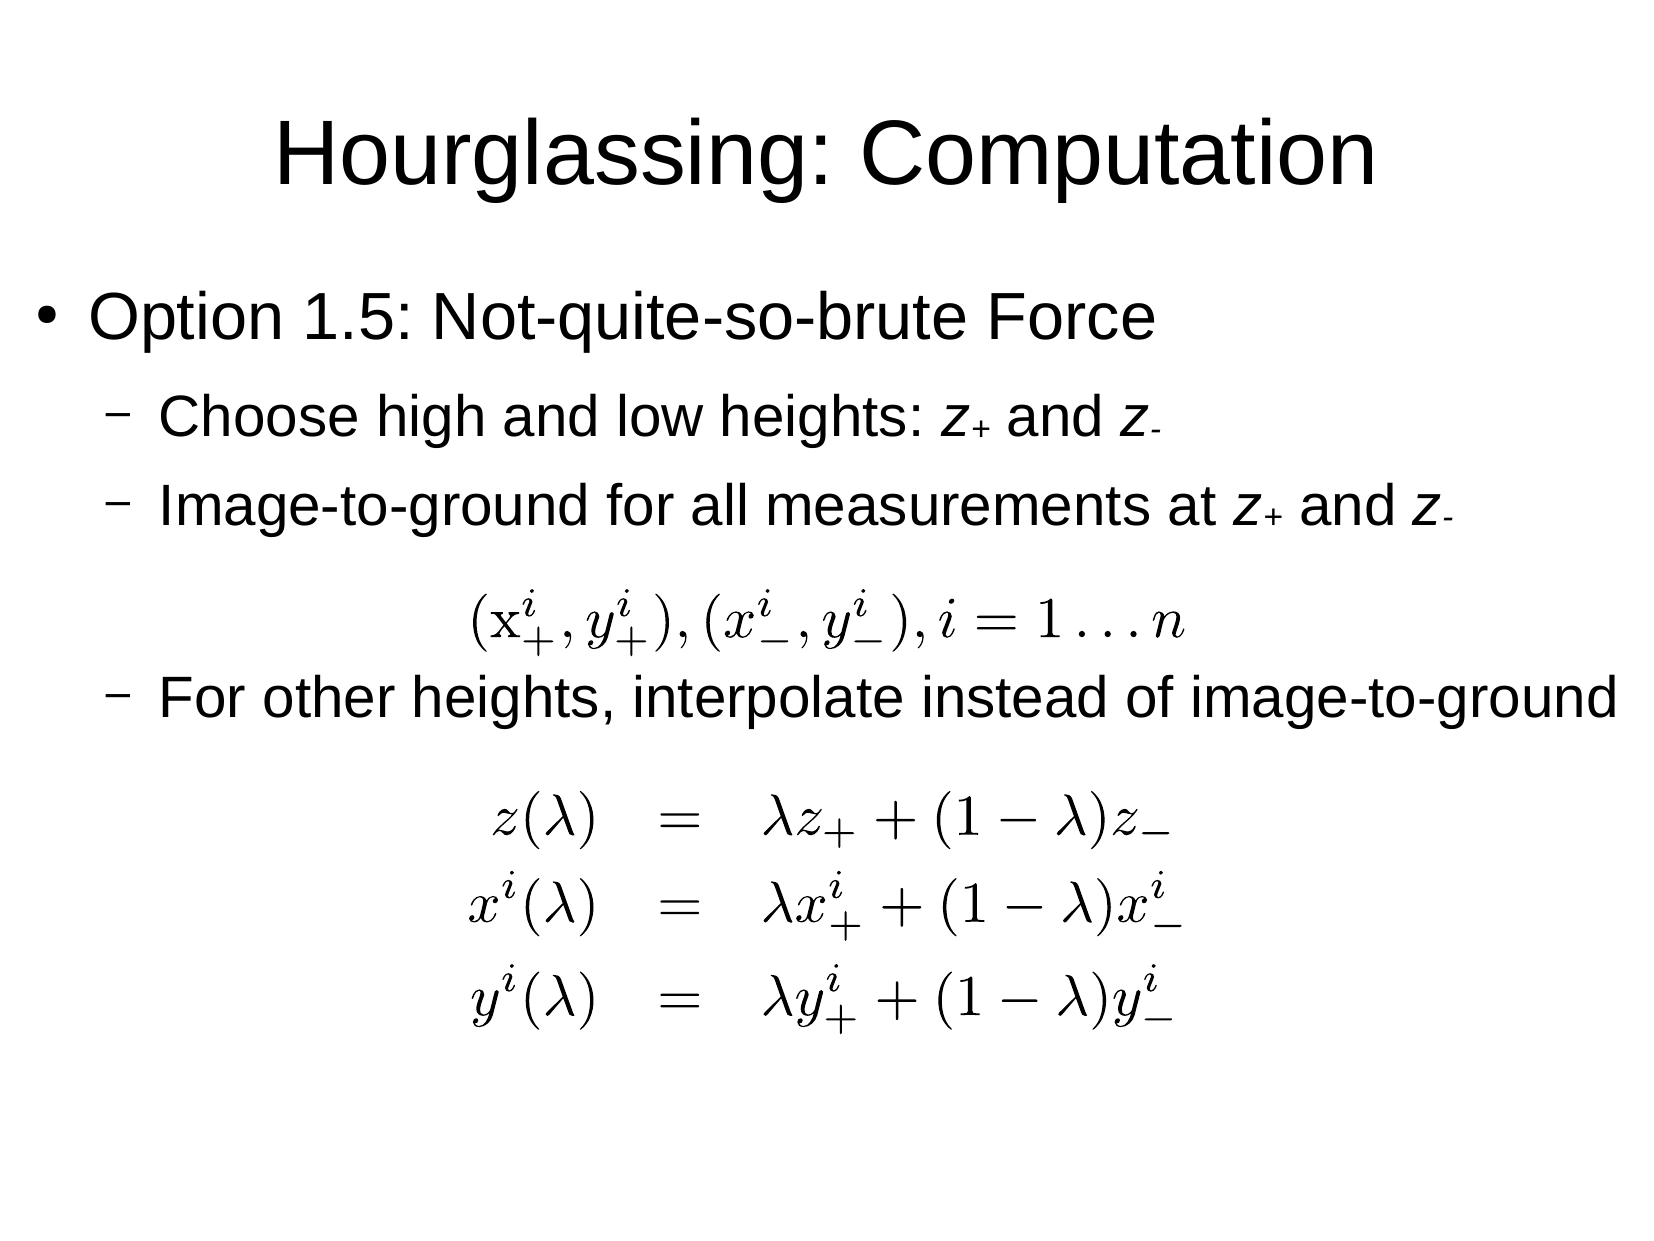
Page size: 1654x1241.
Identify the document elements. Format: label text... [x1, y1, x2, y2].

title Hourglassing: Computation [82, 49, 1571, 257]
text_box [467, 790, 1187, 1035]
text_box [467, 589, 1187, 657]
list Option 1.5: Not-quite-so-brute Force Choose high and low heights: z+ and z- Image-to-ground for all measurements at z+ and z- For other heights, interpolate instead of image-to-ground [17, 279, 1629, 999]
